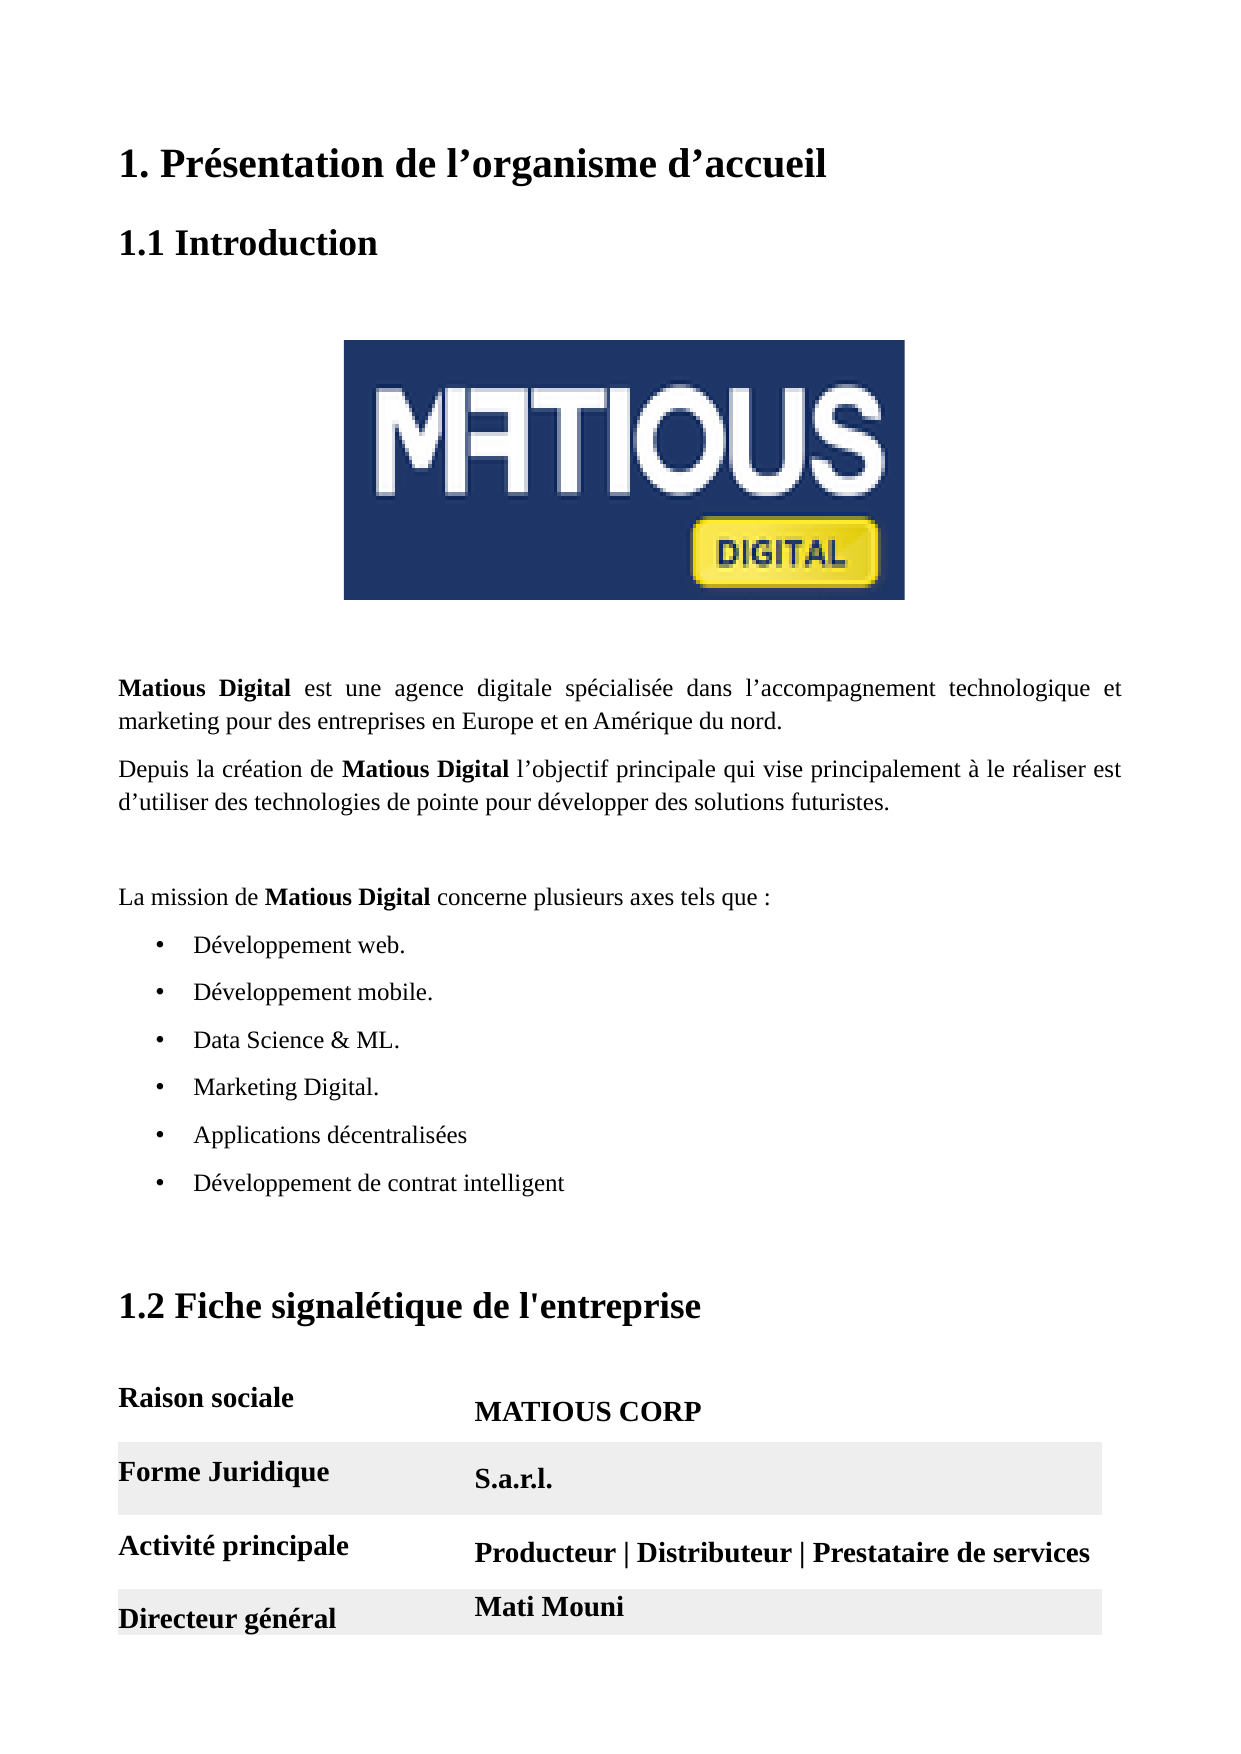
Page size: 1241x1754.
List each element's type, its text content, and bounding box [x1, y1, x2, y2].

table_cell Producteur | Distributeur | Prestataire de services [474, 1515, 1102, 1589]
list Marketing Digital. [156, 1072, 1122, 1101]
list Développement mobile. [156, 977, 1122, 1006]
subtitle 1.2 Fiche signalétique de l'entreprise [118, 1284, 1122, 1327]
list Développement de contrat intelligent [156, 1168, 1122, 1196]
text La mission de Matious Digital concerne plusieurs axes tels que : [118, 882, 1122, 911]
table_cell Forme Juridique [118, 1442, 474, 1515]
subtitle 1. Présentation de l’organisme d’accueil [118, 139, 1122, 187]
table_header Raison sociale [118, 1368, 474, 1442]
list Data Science & ML. [156, 1025, 1122, 1054]
subtitle 1.1 Introduction [118, 220, 1122, 263]
table_header MATIOUS CORP [474, 1368, 1102, 1442]
table_cell Directeur général [118, 1589, 474, 1635]
table_cell Activité principale [118, 1515, 474, 1589]
text Matious Digital est une agence digitale spécialisée dans l’accompagnement technologique et marketing pour des entreprises en Europe et en Amérique du nord. [118, 673, 1122, 735]
table_cell S.a.r.l. [474, 1442, 1102, 1515]
table_cell Mati Mouni [474, 1589, 1102, 1635]
list Développement web. [156, 930, 1122, 958]
list Applications décentralisées [156, 1120, 1122, 1149]
picture [343, 340, 905, 600]
text Depuis la création de Matious Digital l’objectif principale qui vise principalement à le réaliser est d’utiliser des technologies de pointe pour développer des solutions futuristes. [118, 754, 1122, 816]
